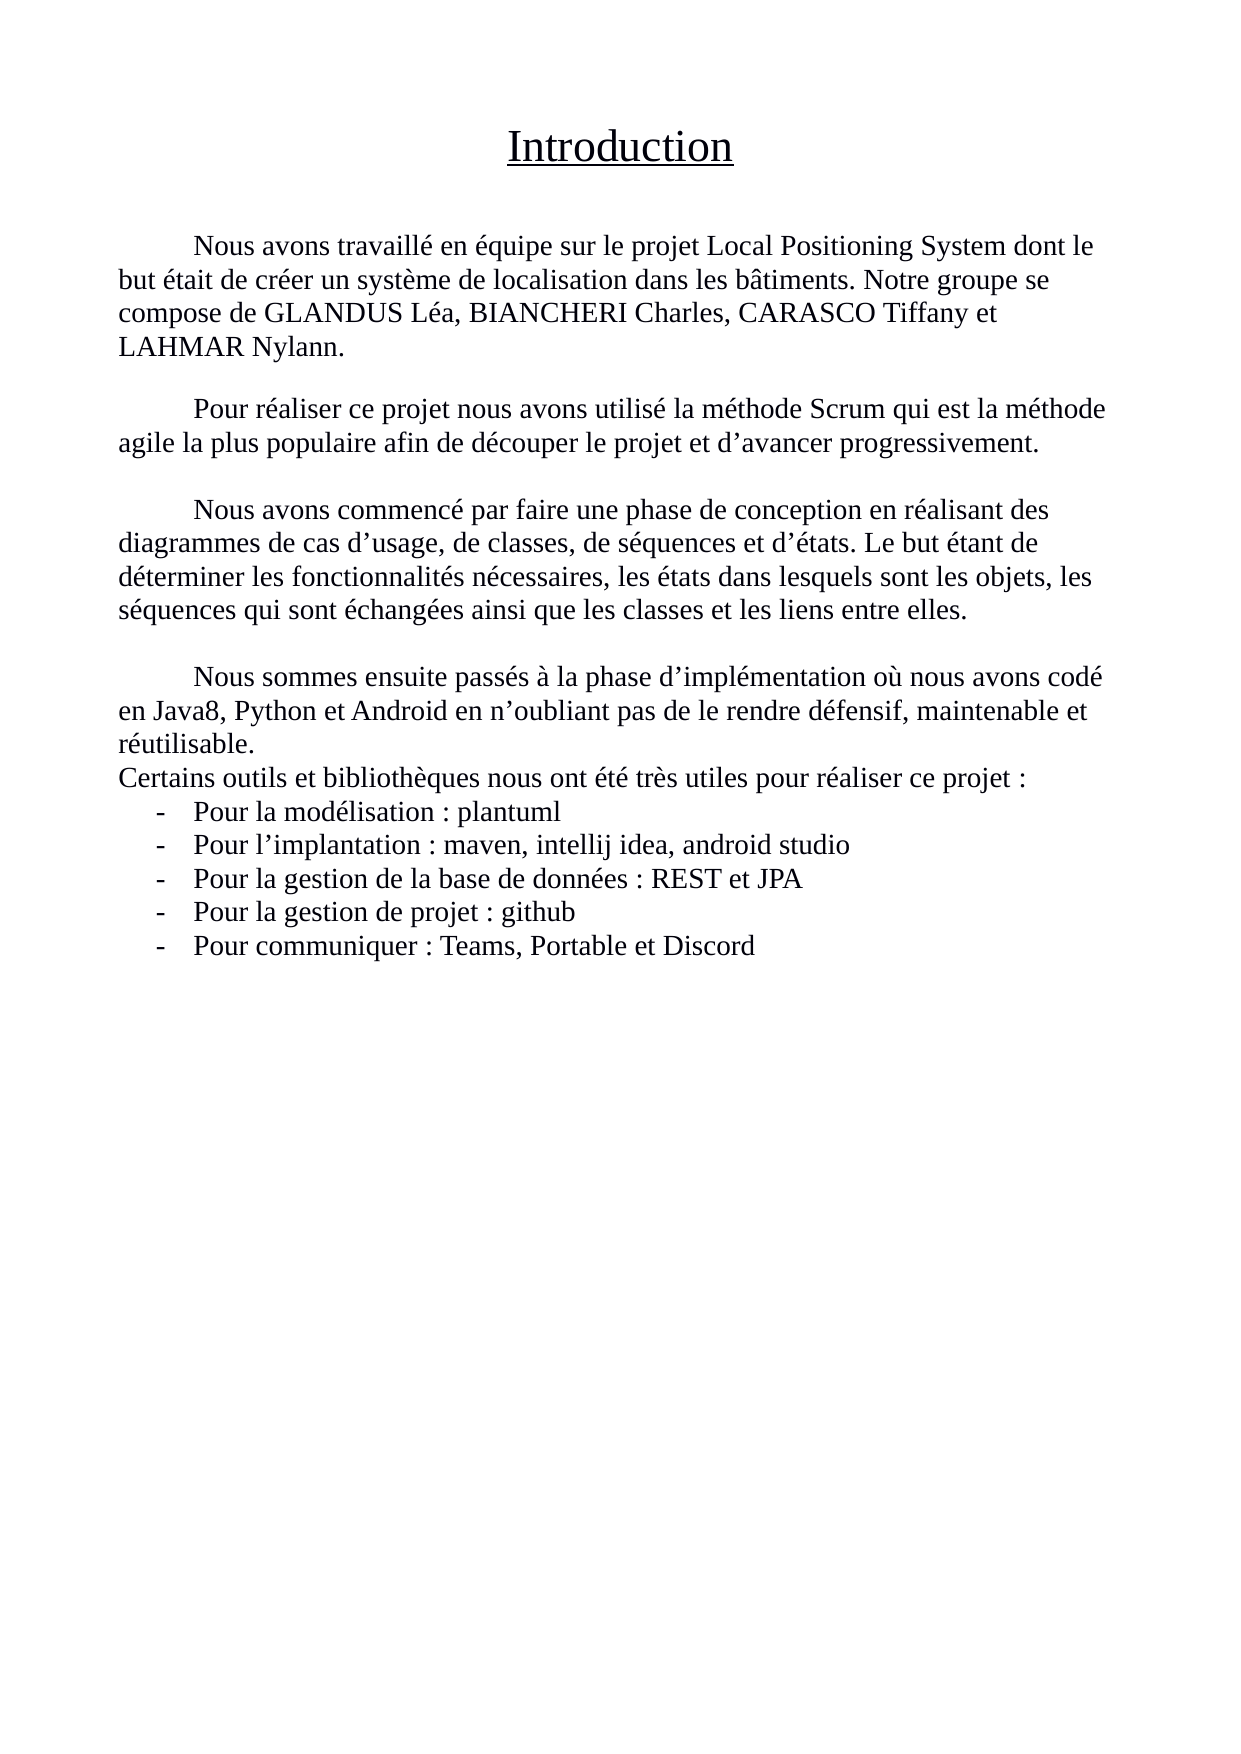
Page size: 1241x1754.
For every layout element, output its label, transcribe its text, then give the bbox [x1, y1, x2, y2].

list Pour la gestion de la base de données : REST et JPA [156, 861, 1122, 894]
text Introduction [118, 118, 1122, 171]
text Nous avons commencé par faire une phase de conception en réalisant des diagrammes de cas d’usage, de classes, de séquences et d’états. Le but étant de déterminer les fonctionnalités nécessaires, les états dans lesquels sont les objets, les séquences qui sont échangées ainsi que les classes et les liens entre elles. [118, 492, 1122, 626]
list Pour la modélisation : plantuml [156, 794, 1122, 827]
text Pour réaliser ce projet nous avons utilisé la méthode Scrum qui est la méthode agile la plus populaire afin de découper le projet et d’avancer progressivement. [118, 391, 1122, 458]
list Pour communiquer : Teams, Portable et Discord [156, 928, 1122, 961]
text Nous avons travaillé en équipe sur le projet Local Positioning System dont le but était de créer un système de localisation dans les bâtiments. Notre groupe se compose de GLANDUS Léa, BIANCHERI Charles, CARASCO Tiffany et LAHMAR Nylann. [118, 228, 1122, 362]
list Pour la gestion de projet : github [156, 894, 1122, 928]
text Nous sommes ensuite passés à la phase d’implémentation où nous avons codé en Java8, Python et Android en n’oubliant pas de le rendre défensif, maintenable et réutilisable. [118, 659, 1122, 760]
text Certains outils et bibliothèques nous ont été très utiles pour réaliser ce projet : [118, 760, 1122, 794]
list Pour l’implantation : maven, intellij idea, android studio [156, 827, 1122, 861]
